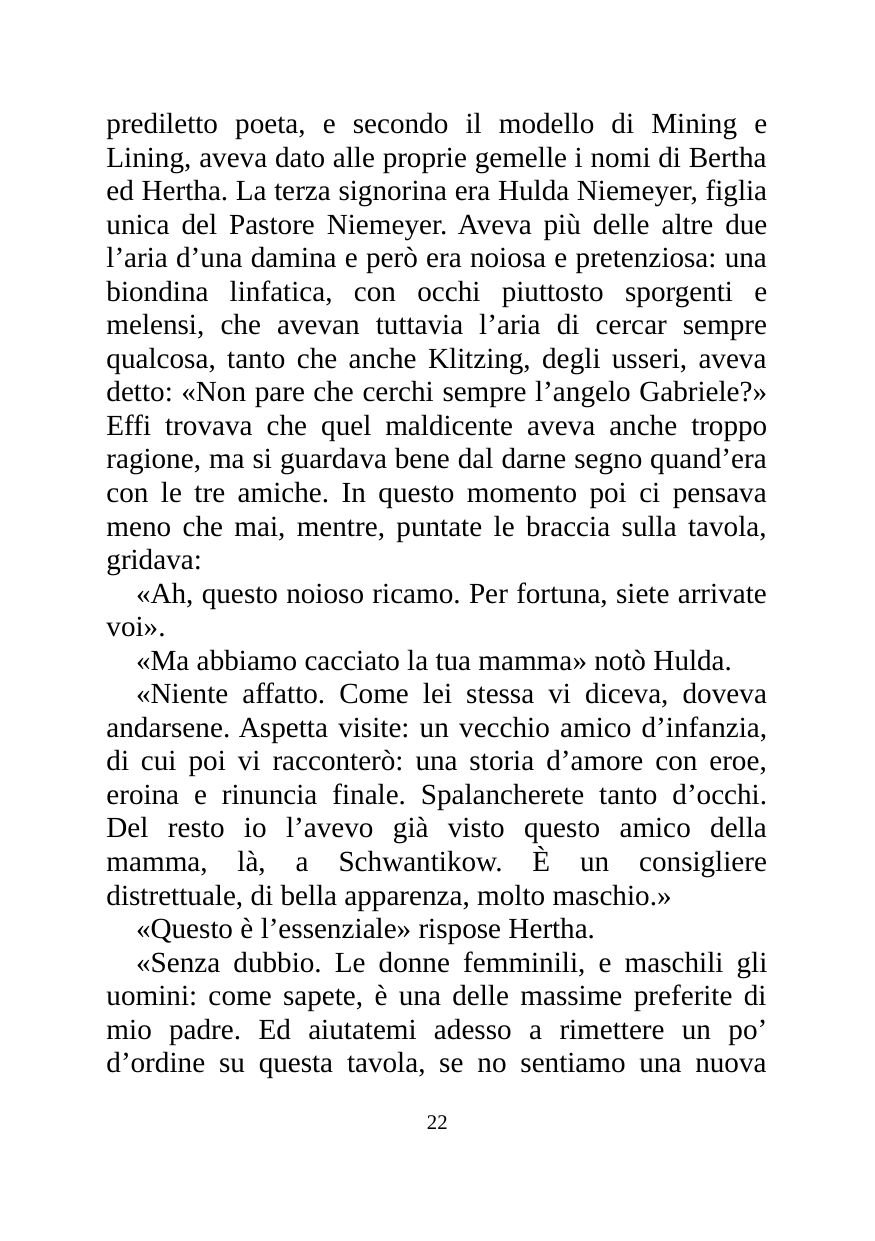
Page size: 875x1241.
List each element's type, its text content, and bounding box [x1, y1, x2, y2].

text «Niente affatto. Come lei stessa vi diceva, doveva andarsene. Aspetta visite: un vecchio amico d’infanzia, di cui poi vi racconterò: una storia d’amore con eroe, eroina e rinuncia finale. Spalancherete tanto d’occhi. Del resto io l’avevo già visto questo amico della mamma, là, a Schwantikow. È un consigliere distrettuale, di bella apparenza, molto maschio.» [106, 676, 768, 911]
text «Ma abbiamo cacciato la tua mamma» notò Hulda. [106, 643, 768, 676]
text «Questo è l’essenziale» rispose Hertha. [106, 911, 768, 945]
text prediletto poeta, e secondo il modello di Mining e Lining, aveva dato alle proprie gemelle i nomi di Bertha ed Hertha. La terza signorina era Hulda Niemeyer, figlia unica del Pastore Niemeyer. Aveva più delle altre due l’aria d’una damina e però era noiosa e pretenziosa: una biondina linfatica, con occhi piuttosto sporgenti e melensi, che avevan tuttavia l’aria di cercar sempre qualcosa, tanto che anche Klitzing, degli usseri, aveva detto: «Non pare che cerchi sempre l’angelo Gabriele?» Effi trovava che quel maldicente aveva anche troppo ragione, ma si guardava bene dal darne segno quand’era con le tre amiche. In questo momento poi ci pensava meno che mai, mentre, puntate le braccia sulla tavola, gridava: [106, 106, 768, 576]
text «Ah, questo noioso ricamo. Per fortuna, siete arrivate voi». [106, 576, 768, 643]
text «Senza dubbio. Le donne femminili, e maschili gli uomini: come sapete, è una delle massime preferite di mio padre. Ed aiutatemi adesso a rimettere un po’ d’ordine su questa tavola, se no sentiamo una nuova [106, 945, 768, 1079]
